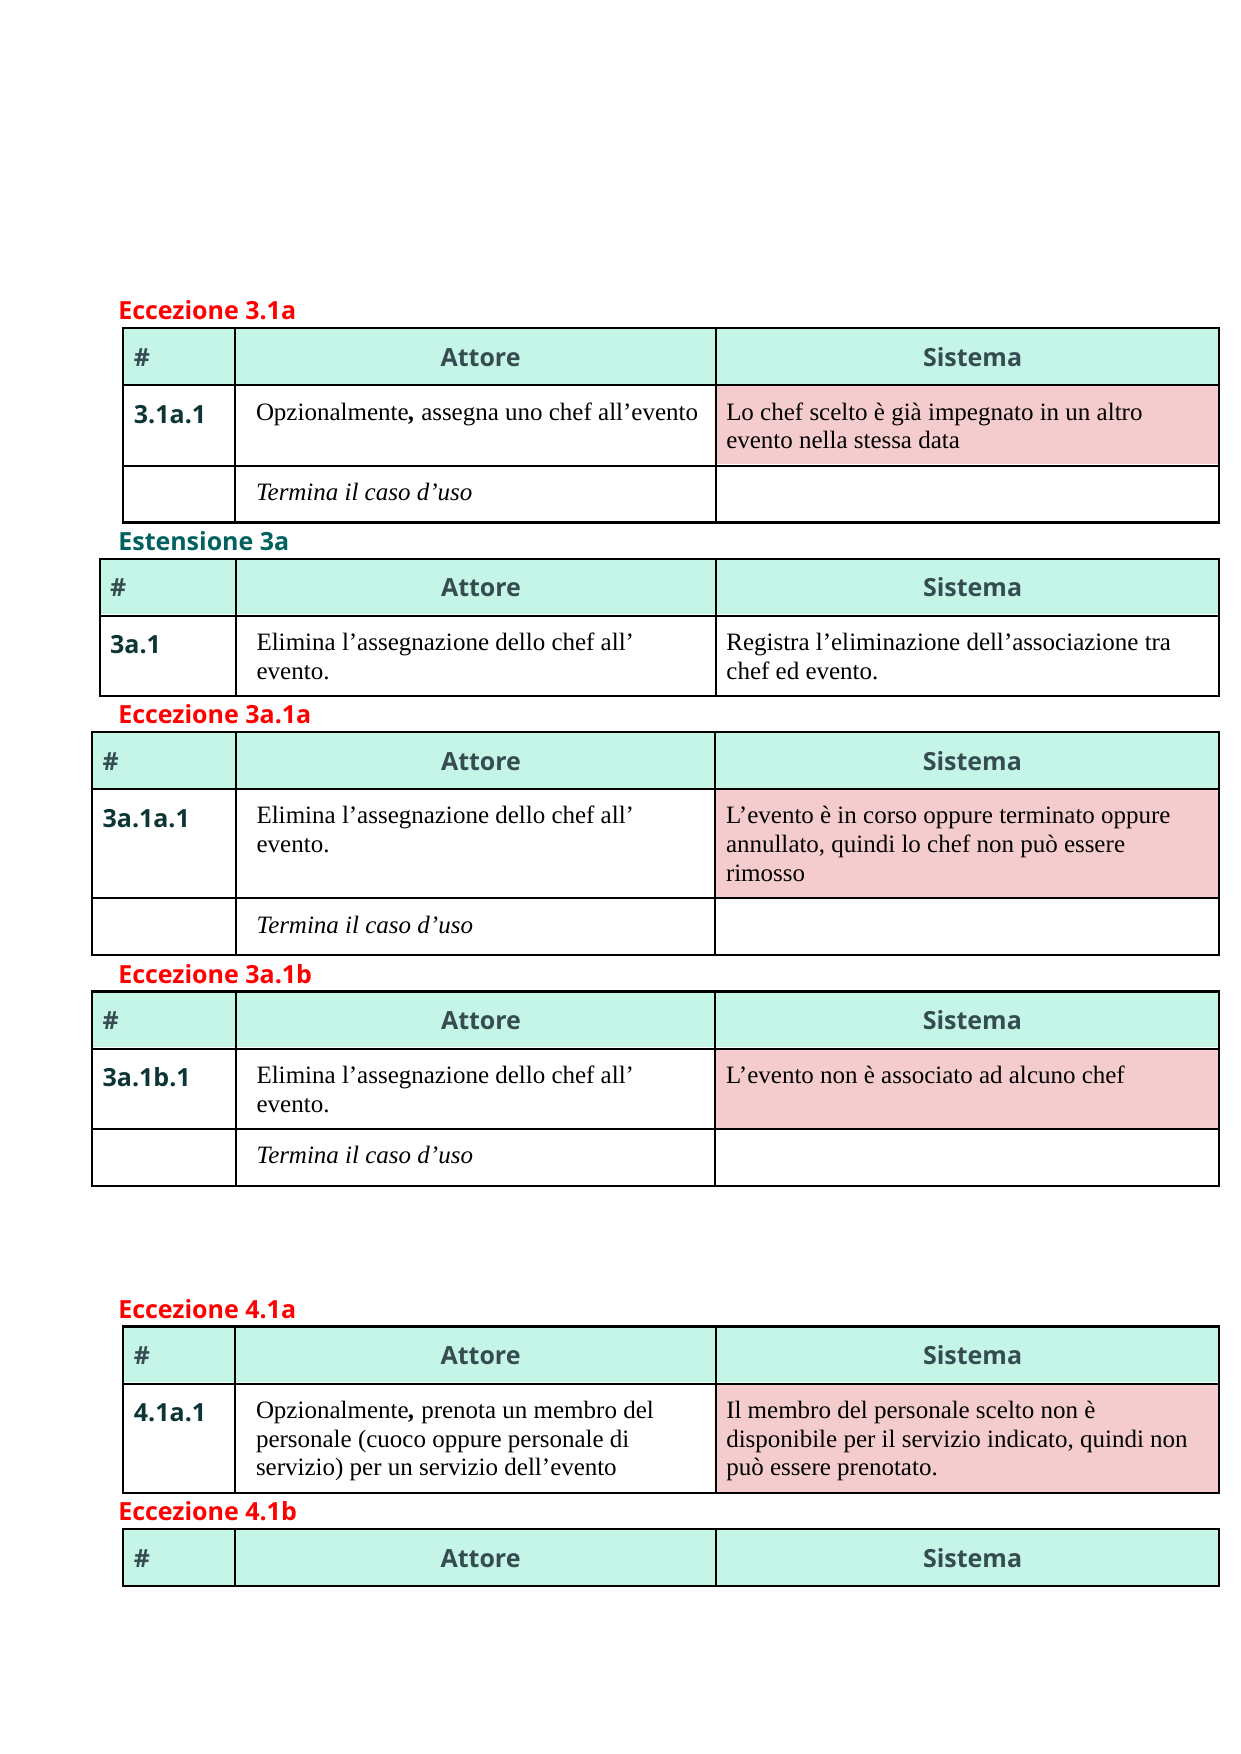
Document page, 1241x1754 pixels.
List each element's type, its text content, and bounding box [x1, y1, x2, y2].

table_header Attore [237, 560, 715, 614]
table_cell L’evento non è associato ad alcuno chef [716, 1050, 1218, 1128]
subtitle Eccezione 3a.1b [118, 956, 1122, 990]
table_header Attore [237, 993, 714, 1047]
table_header Sistema [717, 329, 1218, 384]
table_cell Elimina l’assegnazione dello chef all’ evento. [237, 617, 715, 695]
table_cell 4.1a.1 [124, 1385, 234, 1492]
table_cell Il membro del personale scelto non è disponibile per il servizio indicato, quindi non può essere prenotato. [717, 1385, 1218, 1492]
table_cell Opzionalmente, prenota un membro del personale (cuoco oppure personale di servizio) per un servizio dell’evento [236, 1385, 715, 1492]
table_cell Lo chef scelto è già impegnato in un altro evento nella stessa data [717, 386, 1218, 464]
subtitle Estensione 3a [118, 523, 1122, 558]
table_cell Elimina l’assegnazione dello chef all’ evento. [237, 790, 714, 897]
subtitle Eccezione 4.1b [118, 1494, 1122, 1528]
table_header # [101, 560, 235, 614]
table_cell Termina il caso d’uso [237, 899, 714, 954]
table_cell [124, 467, 234, 521]
table_header Sistema [717, 1328, 1218, 1382]
table_header Sistema [717, 1530, 1218, 1585]
table_cell [93, 899, 235, 954]
subtitle Eccezione 3a.1a [118, 697, 1122, 731]
table_cell [716, 899, 1218, 954]
table_cell Elimina l’assegnazione dello chef all’ evento. [237, 1050, 714, 1128]
table_cell 3a.1a.1 [93, 790, 235, 897]
table_cell Registra l’eliminazione dell’associazione tra chef ed evento. [717, 617, 1218, 695]
table_cell 3a.1 [101, 617, 235, 695]
table_header # [93, 733, 235, 788]
table_header Attore [237, 733, 714, 788]
table_header # [93, 993, 235, 1047]
table_cell [93, 1130, 235, 1185]
table_header # [124, 329, 234, 384]
table_header Sistema [716, 993, 1218, 1047]
table_cell 3a.1b.1 [93, 1050, 235, 1128]
table_header Sistema [716, 733, 1218, 788]
table_header # [124, 1530, 234, 1585]
table_cell [717, 467, 1218, 521]
table_header # [124, 1328, 234, 1382]
table_cell Termina il caso d’uso [236, 467, 715, 521]
table_header Attore [236, 329, 715, 384]
table_cell L’evento è in corso oppure terminato oppure annullato, quindi lo chef non può essere rimosso [716, 790, 1218, 897]
subtitle Eccezione 3.1a [118, 293, 1122, 327]
table_header Attore [236, 1530, 715, 1585]
table_header Sistema [717, 560, 1218, 614]
table_cell Opzionalmente, assegna uno chef all’evento [236, 386, 715, 464]
table_cell 3.1a.1 [124, 386, 234, 464]
table_cell Termina il caso d’uso [237, 1130, 714, 1185]
subtitle Eccezione 4.1a [118, 1291, 1122, 1325]
table_header Attore [236, 1328, 715, 1382]
table_cell [716, 1130, 1218, 1185]
